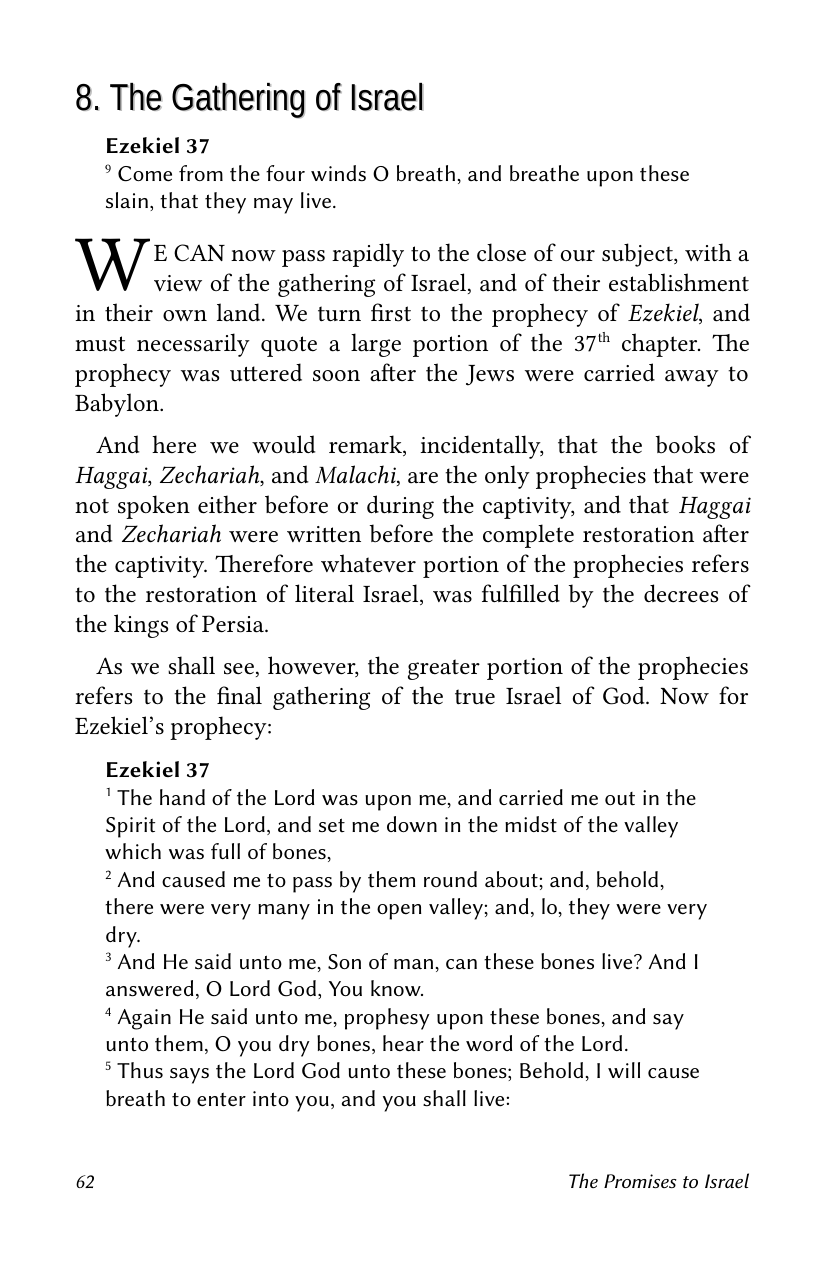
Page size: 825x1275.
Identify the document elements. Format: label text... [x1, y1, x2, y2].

text WE CAN now pass rapidly to the close of our subject, with a view of the gathering of Israel, and of their establishment in their own land. We turn first to the prophecy of Ezekiel, and must necessarily quote a large portion of the 37th chapter. The prophecy was uttered soon after the Jews were carried away to Babylon. [75, 239, 750, 417]
text 2 And caused me to pass by them round about; and, behold, there were very many in the open valley; and, lo, they were very dry. [105, 867, 720, 948]
text 5 Thus says the Lord God unto these bones; Behold, I will cause breath to enter into you, and you shall live: [105, 1058, 720, 1112]
text 9 Come from the four winds O breath, and breathe upon these slain, that they may live. [105, 161, 720, 214]
text And here we would remark, incidentally, that the books of Haggai, Zechariah, and Malachi, are the only prophecies that were not spoken either before or during the captivity, and that Haggai and Zechariah were written before the complete restoration after the captivity. Therefore whatever portion of the prophecies refers to the restoration of literal Israel, was fulfilled by the decrees of the kings of Persia. [75, 431, 750, 639]
text Ezekiel 37 [105, 133, 750, 159]
text Ezekiel 37 [105, 757, 750, 783]
text 1 The hand of the Lord was upon me, and carried me out in the Spirit of the Lord, and set me down in the midst of the valley which was full of bones, [105, 784, 720, 865]
text As we shall see, however, the greater portion of the prophecies refers to the final gathering of the true Israel of God. Now for Ezekiel’s prophecy: [75, 652, 750, 741]
text 4 Again He said unto me, prophesy upon these bones, and say unto them, O you dry bones, hear the word of the Lord. [105, 1004, 720, 1057]
title The Gathering of Israel [75, 75, 750, 118]
text 3 And He said unto me, Son of man, can these bones live? And I answered, O Lord God, You know. [105, 949, 720, 1002]
